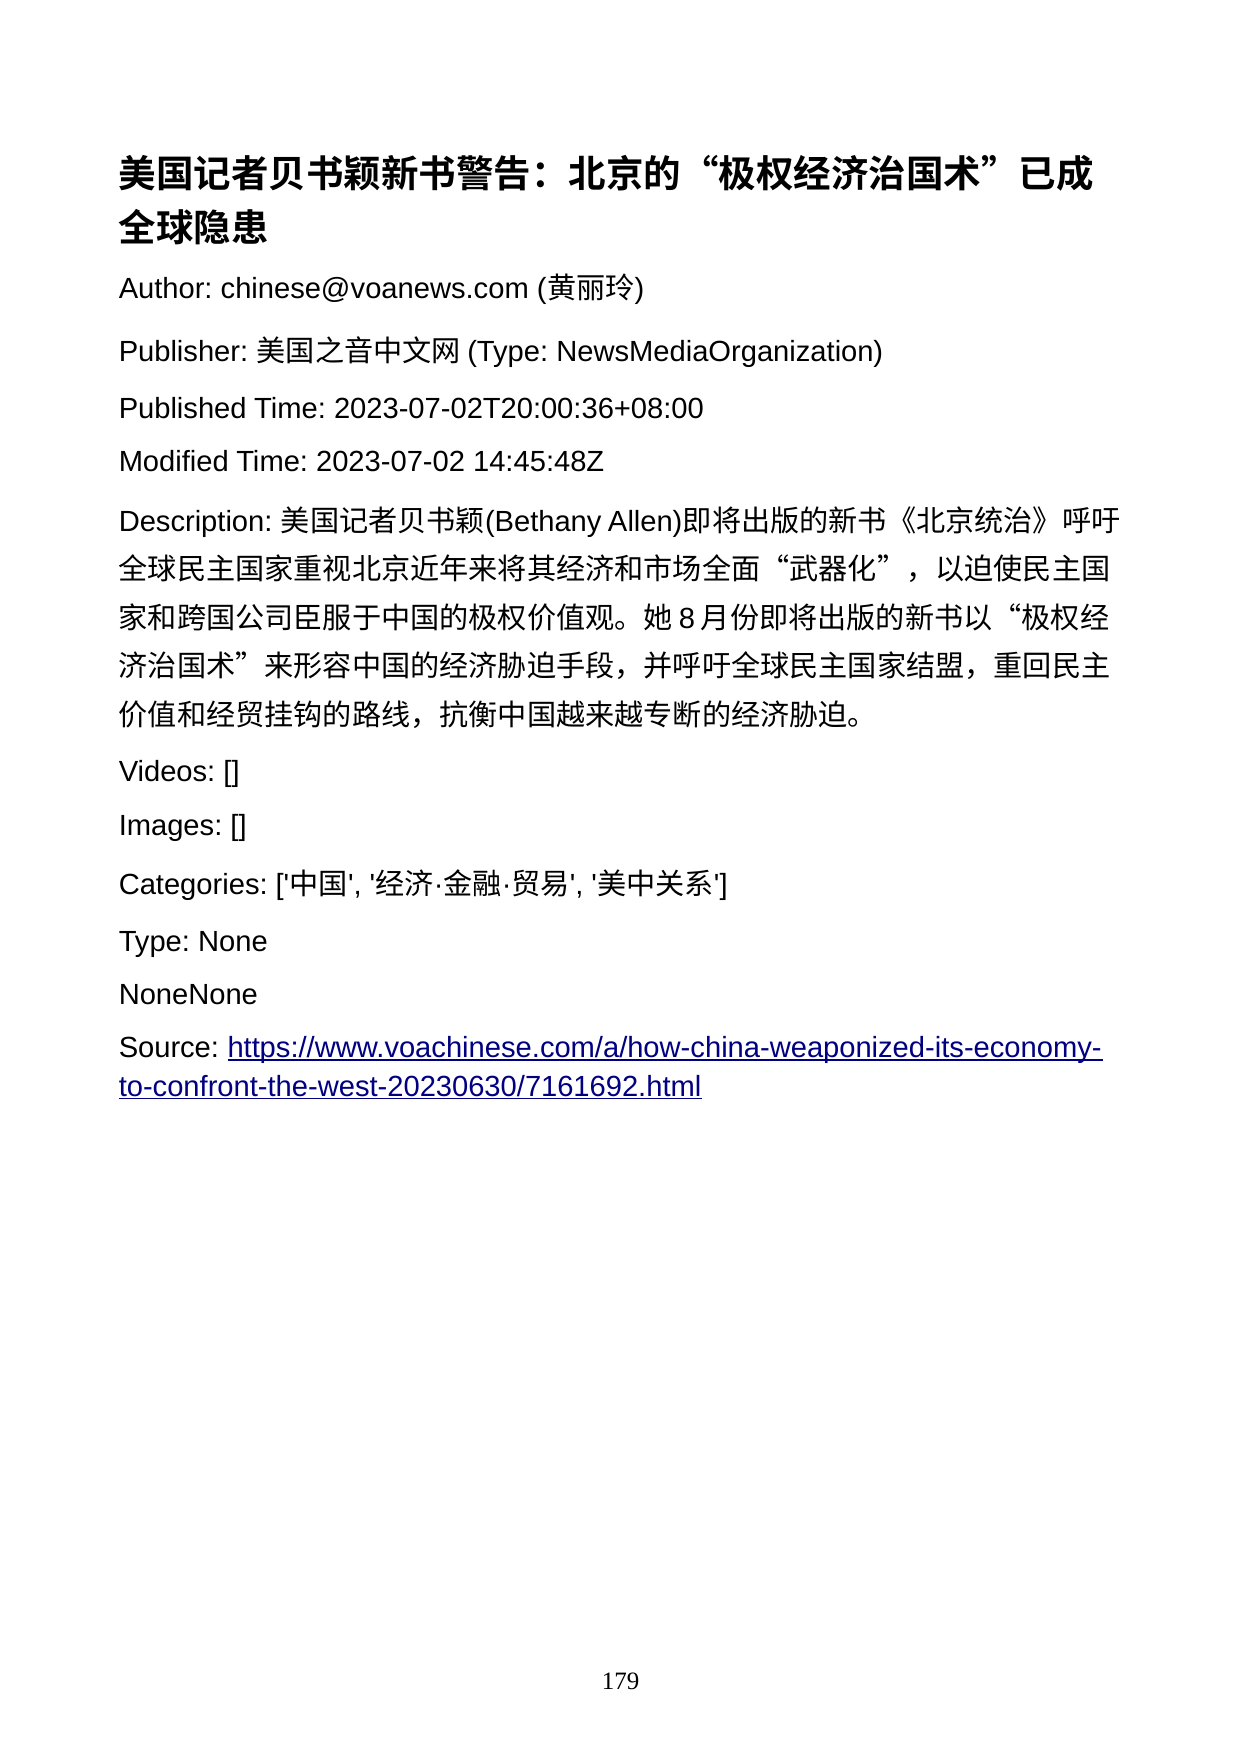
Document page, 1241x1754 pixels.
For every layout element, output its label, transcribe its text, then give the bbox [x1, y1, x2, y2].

text Published Time: 2023-07-02T20:00:36+08:00 [118, 391, 1122, 424]
subtitle 美国记者贝书颖新书警告：北京的“极权经济治国术”已成全球隐患 [118, 143, 1122, 252]
text Description: 美国记者贝书颖(Bethany Allen)即将出版的新书《北京统治》呼吁全球民主国家重视北京近年来将其经济和市场全面“武器化”，以迫使民主国家和跨国公司臣服于中国的极权价值观。她8月份即将出版的新书以“极权经济治国术”来形容中国的经济胁迫手段，并呼吁全球民主国家结盟，重回民主价值和经贸挂钩的路线，抗衡中国越来越专断的经济胁迫。 [118, 497, 1122, 733]
text Author: chinese@voanews.com (黄丽玲) [118, 264, 1122, 307]
text Publisher: 美国之音中文网 (Type: NewsMediaOrganization) [118, 328, 1122, 370]
text NoneNone [118, 977, 1122, 1010]
text Type: None [118, 924, 1122, 957]
text Videos: [] [118, 754, 1122, 788]
text Source: https://www.voachinese.com/a/how-china-weaponized-its-economy-to-confront-the-west-20230630/7161692.html [118, 1030, 1122, 1102]
text Images: [] [118, 807, 1122, 841]
text Categories: ['中国', '经济·金融·贸易', '美中关系'] [118, 861, 1122, 903]
text Modified Time: 2023-07-02 14:45:48Z [118, 444, 1122, 477]
